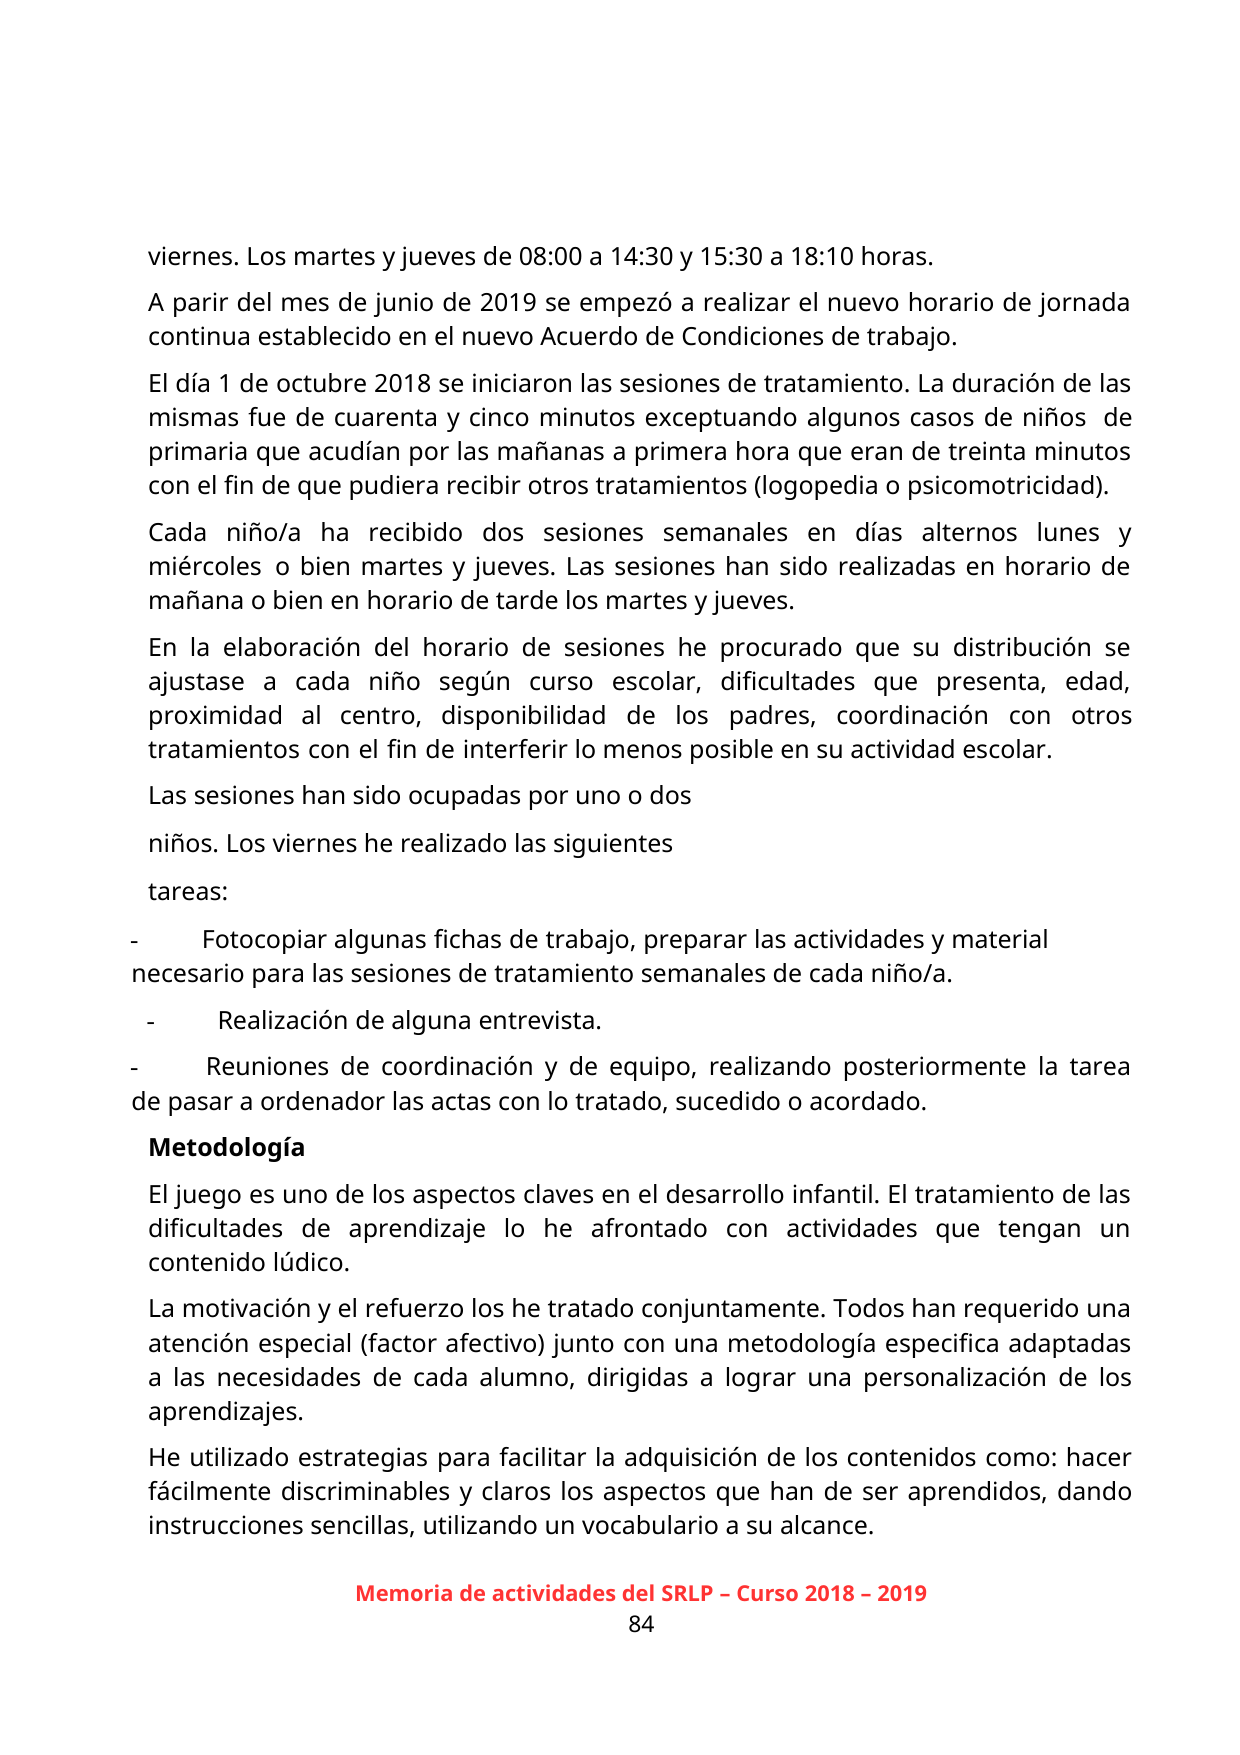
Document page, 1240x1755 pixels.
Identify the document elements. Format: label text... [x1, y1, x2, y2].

text A parir del mes de junio de 2019 se empezó a realizar el nuevo horario de jornada continua establecido en el nuevo Acuerdo de Condiciones de trabajo. [148, 285, 1132, 353]
text Las sesiones han sido ocupadas por uno o dos niños. Los viernes he realizado las siguientes tareas: [148, 778, 738, 908]
list Realización de alguna entrevista. [146, 1002, 1160, 1037]
text He utilizado estrategias para facilitar la adquisición de los contenidos como: hacer fácilmente discriminables y claros los aspectos que han de ser aprendidos, dando instrucciones sencillas, utilizando un vocabulario a su alcance. [148, 1440, 1132, 1542]
text Cada niño/a ha recibido dos sesiones semanales en días alternos lunes y miércoles o bien martes y jueves. Las sesiones han sido realizadas en horario de mañana o bien en horario de tarde los martes y jueves. [148, 514, 1132, 617]
text viernes. Los martes y jueves de 08:00 a 14:30 y 15:30 a 18:10 horas. [148, 238, 1160, 272]
text El juego es uno de los aspectos claves en el desarrollo infantil. El tratamiento de las dificultades de aprendizaje lo he afrontado con actividades que tengan un contenido lúdico. [148, 1176, 1132, 1278]
text En la elaboración del horario de sesiones he procurado que su distribución se ajustase a cada niño según curso escolar, dificultades que presenta, edad, proximidad al centro, disponibilidad de los padres, coordinación con otros tratamientos con el fin de interferir lo menos posible en su actividad escolar. [148, 629, 1132, 765]
text La motivación y el refuerzo los he tratado conjuntamente. Todos han requerido una atención especial (factor afectivo) junto con una metodología especifica adaptadas a las necesidades de cada alumno, dirigidas a lograr una personalización de los aprendizajes. [148, 1291, 1133, 1427]
text El día 1 de octubre 2018 se iniciaron las sesiones de tratamiento. La duración de las mismas fue de cuarenta y cinco minutos exceptuando algunos casos de niños de primaria que acudían por las mañanas a primera hora que eran de treinta minutos con el fin de que pudiera recibir otros tratamientos (logopedia o psicomotricidad). [148, 366, 1133, 502]
list Reuniones de coordinación y de equipo, realizando posteriormente la tarea de pasar a ordenador las actas con lo tratado, sucedido o acordado. [130, 1049, 1133, 1117]
list Fotocopiar algunas fichas de trabajo, preparar las actividades y material necesario para las sesiones de tratamiento semanales de cada niño/a. [130, 922, 1132, 990]
subtitle Metodología [148, 1130, 1160, 1164]
